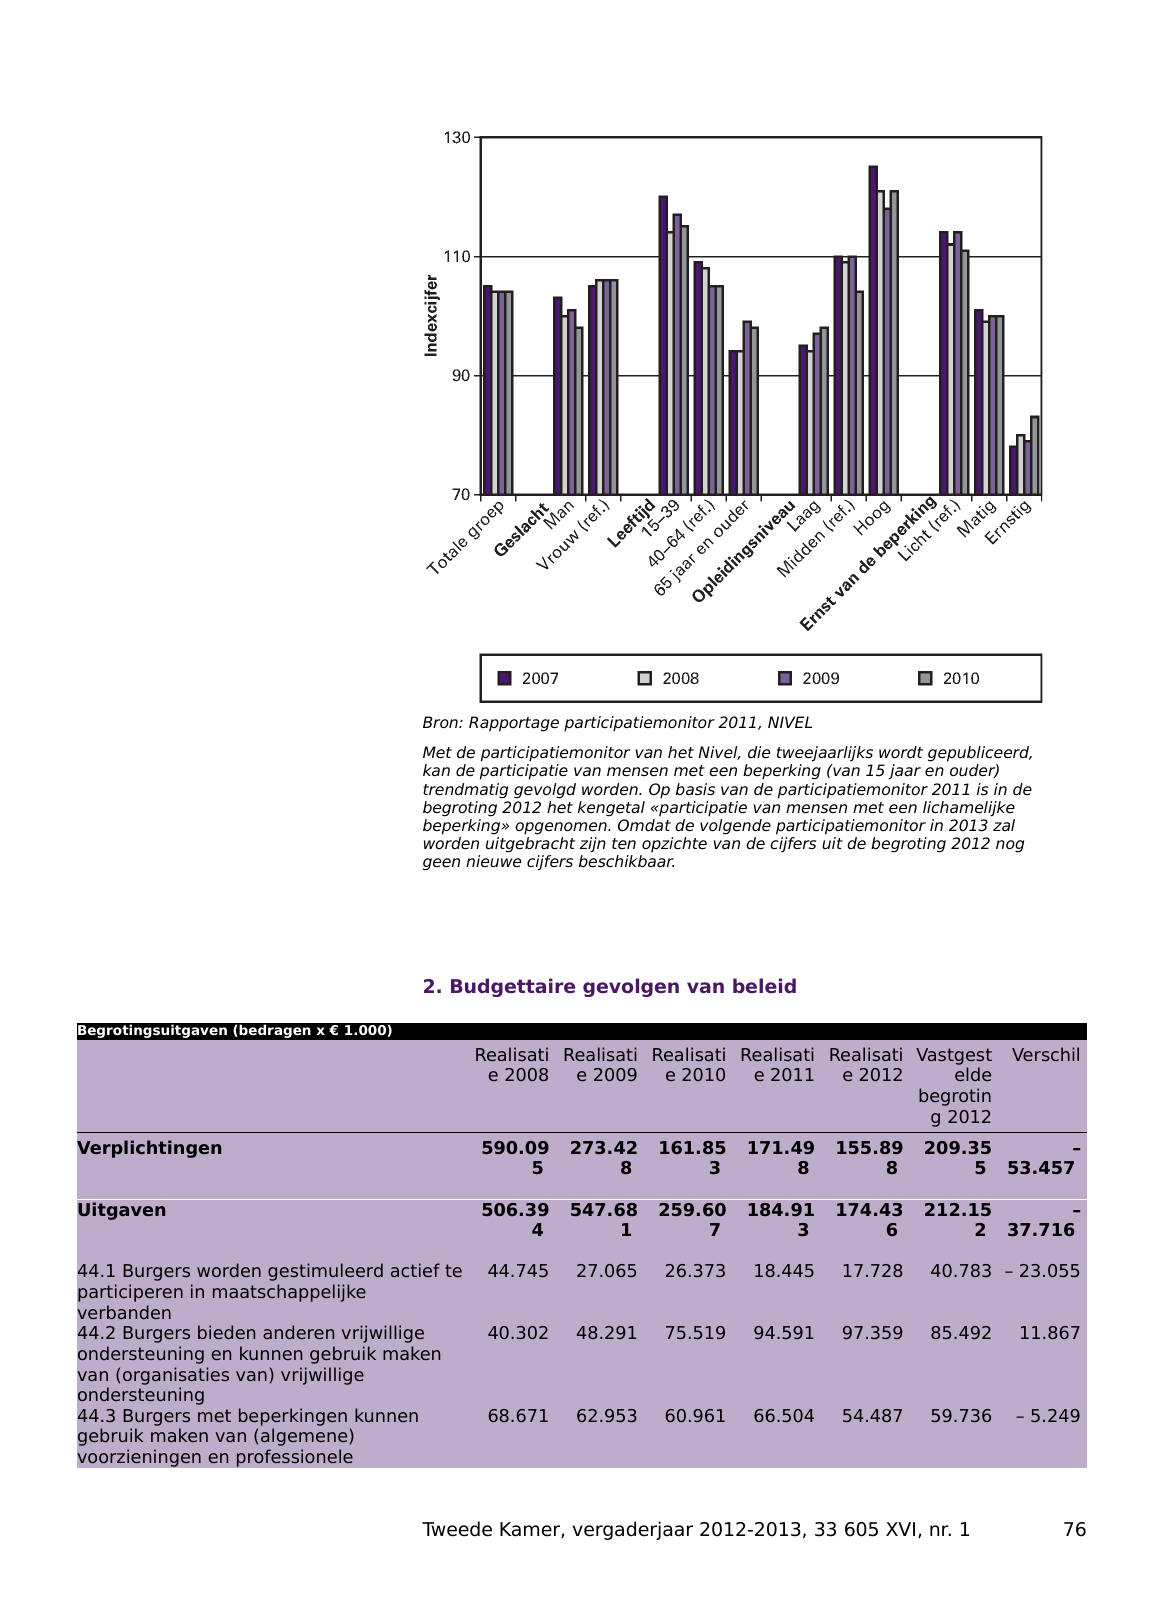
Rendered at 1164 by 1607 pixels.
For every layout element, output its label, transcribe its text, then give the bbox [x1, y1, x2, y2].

table_cell [77, 1241, 466, 1261]
table_cell [644, 1179, 732, 1199]
table_cell 212.152 [909, 1200, 998, 1241]
table_cell 547.681 [555, 1200, 644, 1241]
table_cell 184.913 [732, 1200, 821, 1241]
table_cell 259.607 [644, 1200, 732, 1241]
table_cell 97.359 [821, 1323, 909, 1406]
table_cell 85.492 [909, 1323, 998, 1406]
table_cell 40.302 [466, 1323, 555, 1406]
table_cell [644, 1241, 732, 1261]
text Bron: Rapportage participatiemonitor 2011, NIVEL [422, 714, 1042, 733]
table_cell Vastgestelde begroting 2012 [909, 1040, 998, 1132]
table_cell [998, 1179, 1087, 1199]
table_cell 18.445 [732, 1261, 821, 1323]
table_cell [555, 1179, 644, 1199]
picture [422, 130, 1043, 703]
table_cell 11.867 [998, 1323, 1087, 1406]
table_cell 273.428 [555, 1133, 644, 1179]
table_cell Uitgaven [77, 1200, 466, 1241]
table_cell – 37.716 [998, 1200, 1087, 1241]
table_cell 75.519 [644, 1323, 732, 1406]
table_cell 59.736 [909, 1406, 998, 1468]
table_cell Realisatie 2012 [821, 1040, 909, 1132]
table_cell 26.373 [644, 1261, 732, 1323]
table_cell – 23.055 [998, 1261, 1087, 1323]
table_cell [821, 1241, 909, 1261]
table_cell 68.671 [466, 1406, 555, 1468]
table_cell [909, 1241, 998, 1261]
table_cell [732, 1241, 821, 1261]
table_header Begrotingsuitgaven (bedragen x € 1.000) [77, 1023, 1087, 1039]
table_cell 60.961 [644, 1406, 732, 1468]
table_cell [555, 1241, 644, 1261]
table_cell 44.2 Burgers bieden anderen vrijwillige ondersteuning en kunnen gebruik maken van (organisaties van) vrijwillige ondersteuning [77, 1323, 466, 1406]
table_cell 17.728 [821, 1261, 909, 1323]
table_cell [909, 1179, 998, 1199]
table_cell 209.355 [909, 1133, 998, 1179]
table_cell Realisatie 2009 [555, 1040, 644, 1132]
text Met de participatiemonitor van het Nivel, die tweejaarlijks wordt gepubliceerd, kan de participatie van mensen met een beperking (van 15 jaar en ouder) trendmatig gevolgd worden. Op basis van de participatiemonitor 2011 is in de begroting 2012 het kengetal «participatie van mensen met een lichamelijke beperking» opgenomen. Omdat de volgende participatiemonitor in 2013 zal worden uitgebracht zijn ten opzichte van de cijfers uit de begroting 2012 nog geen nieuwe cijfers beschikbaar. [422, 744, 1042, 871]
table_cell 40.783 [909, 1261, 998, 1323]
table_cell Realisatie 2010 [644, 1040, 732, 1132]
table_cell – 5.249 [998, 1406, 1087, 1468]
table_cell 171.498 [732, 1133, 821, 1179]
table_cell 44.745 [466, 1261, 555, 1323]
table_cell – 53.457 [998, 1133, 1087, 1179]
table_cell 48.291 [555, 1323, 644, 1406]
table_cell [466, 1179, 555, 1199]
table_cell Verschil [998, 1040, 1087, 1132]
table_cell Realisatie 2011 [732, 1040, 821, 1132]
table_cell 94.591 [732, 1323, 821, 1406]
table_cell [466, 1241, 555, 1261]
table_cell 44.1 Burgers worden gestimuleerd actief te participeren in maatschappelijke verbanden [77, 1261, 466, 1323]
table_cell 161.853 [644, 1133, 732, 1179]
table_cell Realisatie 2008 [466, 1040, 555, 1132]
table_cell [821, 1179, 909, 1199]
subtitle 2. Budgettaire gevolgen van beleid [422, 976, 1087, 998]
table_cell 27.065 [555, 1261, 644, 1323]
table_cell [732, 1179, 821, 1199]
table_cell 44.3 Burgers met beperkingen kunnen gebruik maken van (algemene) voorzieningen en professionele [77, 1406, 466, 1468]
table_cell [77, 1179, 466, 1199]
table_cell Verplichtingen [77, 1133, 466, 1179]
table_cell 174.436 [821, 1200, 909, 1241]
table_cell 54.487 [821, 1406, 909, 1468]
table_cell 590.095 [466, 1133, 555, 1179]
table_cell [998, 1241, 1087, 1261]
table_cell [77, 1040, 466, 1132]
table_cell 62.953 [555, 1406, 644, 1468]
table_cell 66.504 [732, 1406, 821, 1468]
table_cell 506.394 [466, 1200, 555, 1241]
table_cell 155.898 [821, 1133, 909, 1179]
